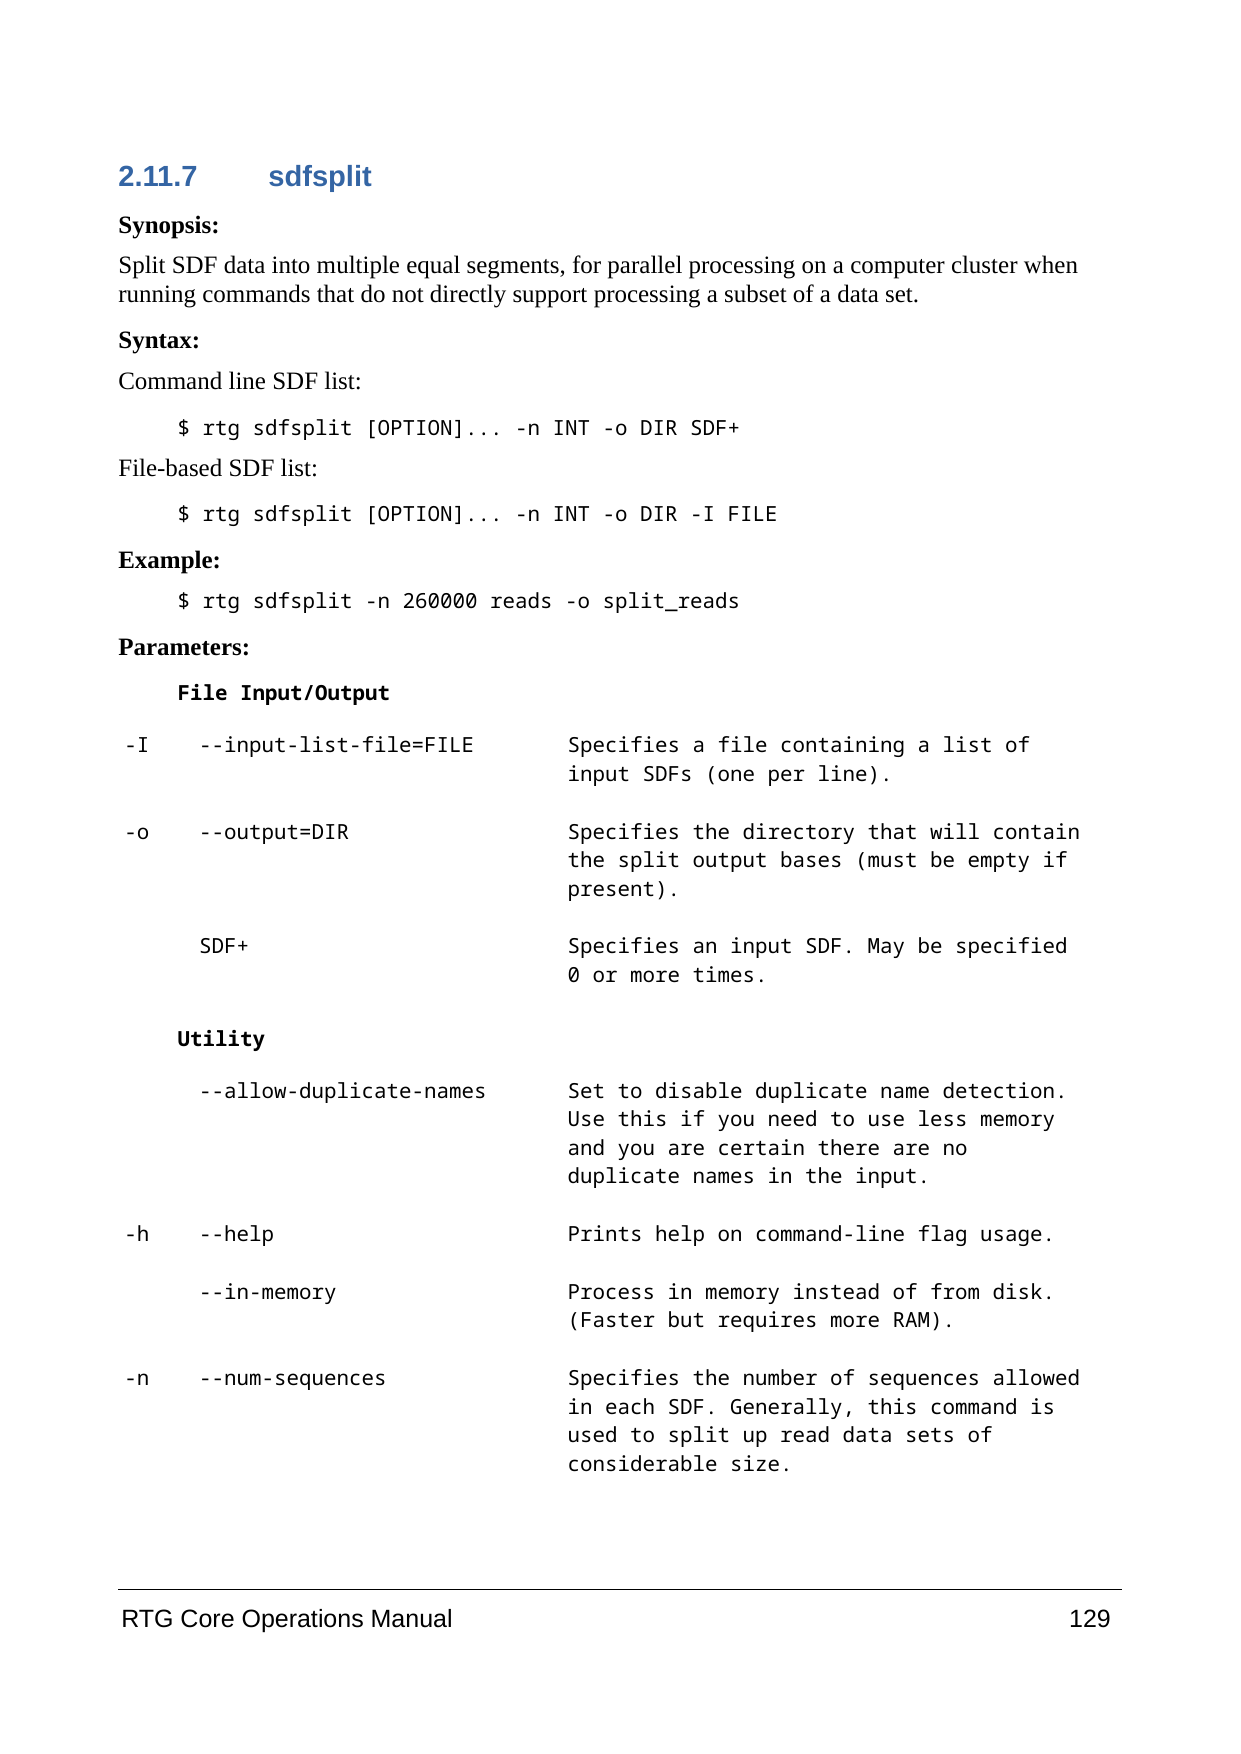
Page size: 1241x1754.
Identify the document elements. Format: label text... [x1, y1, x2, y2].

table_header --input-list-file=FILE [193, 719, 561, 805]
text Command line SDF list: [118, 366, 1122, 395]
text $ rtg sdfsplit [OPTION]... -n INT -o DIR SDF+ [177, 413, 1122, 441]
table_cell --help [193, 1208, 561, 1265]
subtitle Parameters: [118, 632, 1122, 661]
table_cell Prints help on command-line flag usage. [561, 1208, 1093, 1265]
table_header --allow-duplicate-names [193, 1064, 561, 1207]
subtitle Example: [118, 545, 1122, 574]
table_cell Specifies the directory that will contain the split output bases (must be empty if present). [561, 805, 1093, 920]
table_cell [118, 1265, 193, 1352]
text Utility [177, 1024, 1122, 1052]
table_cell --num-sequences [193, 1352, 561, 1495]
text File-based SDF list: [118, 453, 1122, 482]
table_cell -h [118, 1208, 193, 1265]
subtitle Syntax: [118, 326, 1122, 354]
table_cell --output=DIR [193, 805, 561, 920]
table_header Specifies a file containing a list of input SDFs (one per line). [561, 719, 1093, 805]
table_cell -n [118, 1352, 193, 1495]
text $ rtg sdfsplit [OPTION]... -n INT -o DIR -I FILE [177, 499, 1122, 528]
text $ rtg sdfsplit -n 260000 reads -o split_reads [177, 586, 1122, 614]
text Split SDF data into multiple equal segments, for parallel processing on a computer cluster when running commands that do not directly support processing a subset of a data set. [118, 250, 1122, 308]
text File Input/Output [177, 678, 1122, 707]
table_cell Specifies an input SDF. May be specified 0 or more times. [561, 920, 1093, 1006]
subtitle sdfsplit [118, 159, 1122, 192]
table_cell Specifies the number of sequences allowed in each SDF. Generally, this command is used to split up read data sets of considerable size. [561, 1352, 1093, 1495]
table_cell -o [118, 805, 193, 920]
subtitle Synopsis: [118, 210, 1122, 239]
table_header [118, 1064, 193, 1207]
table_header -I [118, 719, 193, 805]
table_cell SDF+ [193, 920, 561, 1006]
table_cell Process in memory instead of from disk. (Faster but requires more RAM). [561, 1265, 1093, 1352]
table_cell --in-memory [193, 1265, 561, 1352]
table_header Set to disable duplicate name detection. Use this if you need to use less memory and you are certain there are no duplicate names in the input. [561, 1064, 1093, 1207]
table_cell [118, 920, 193, 1006]
